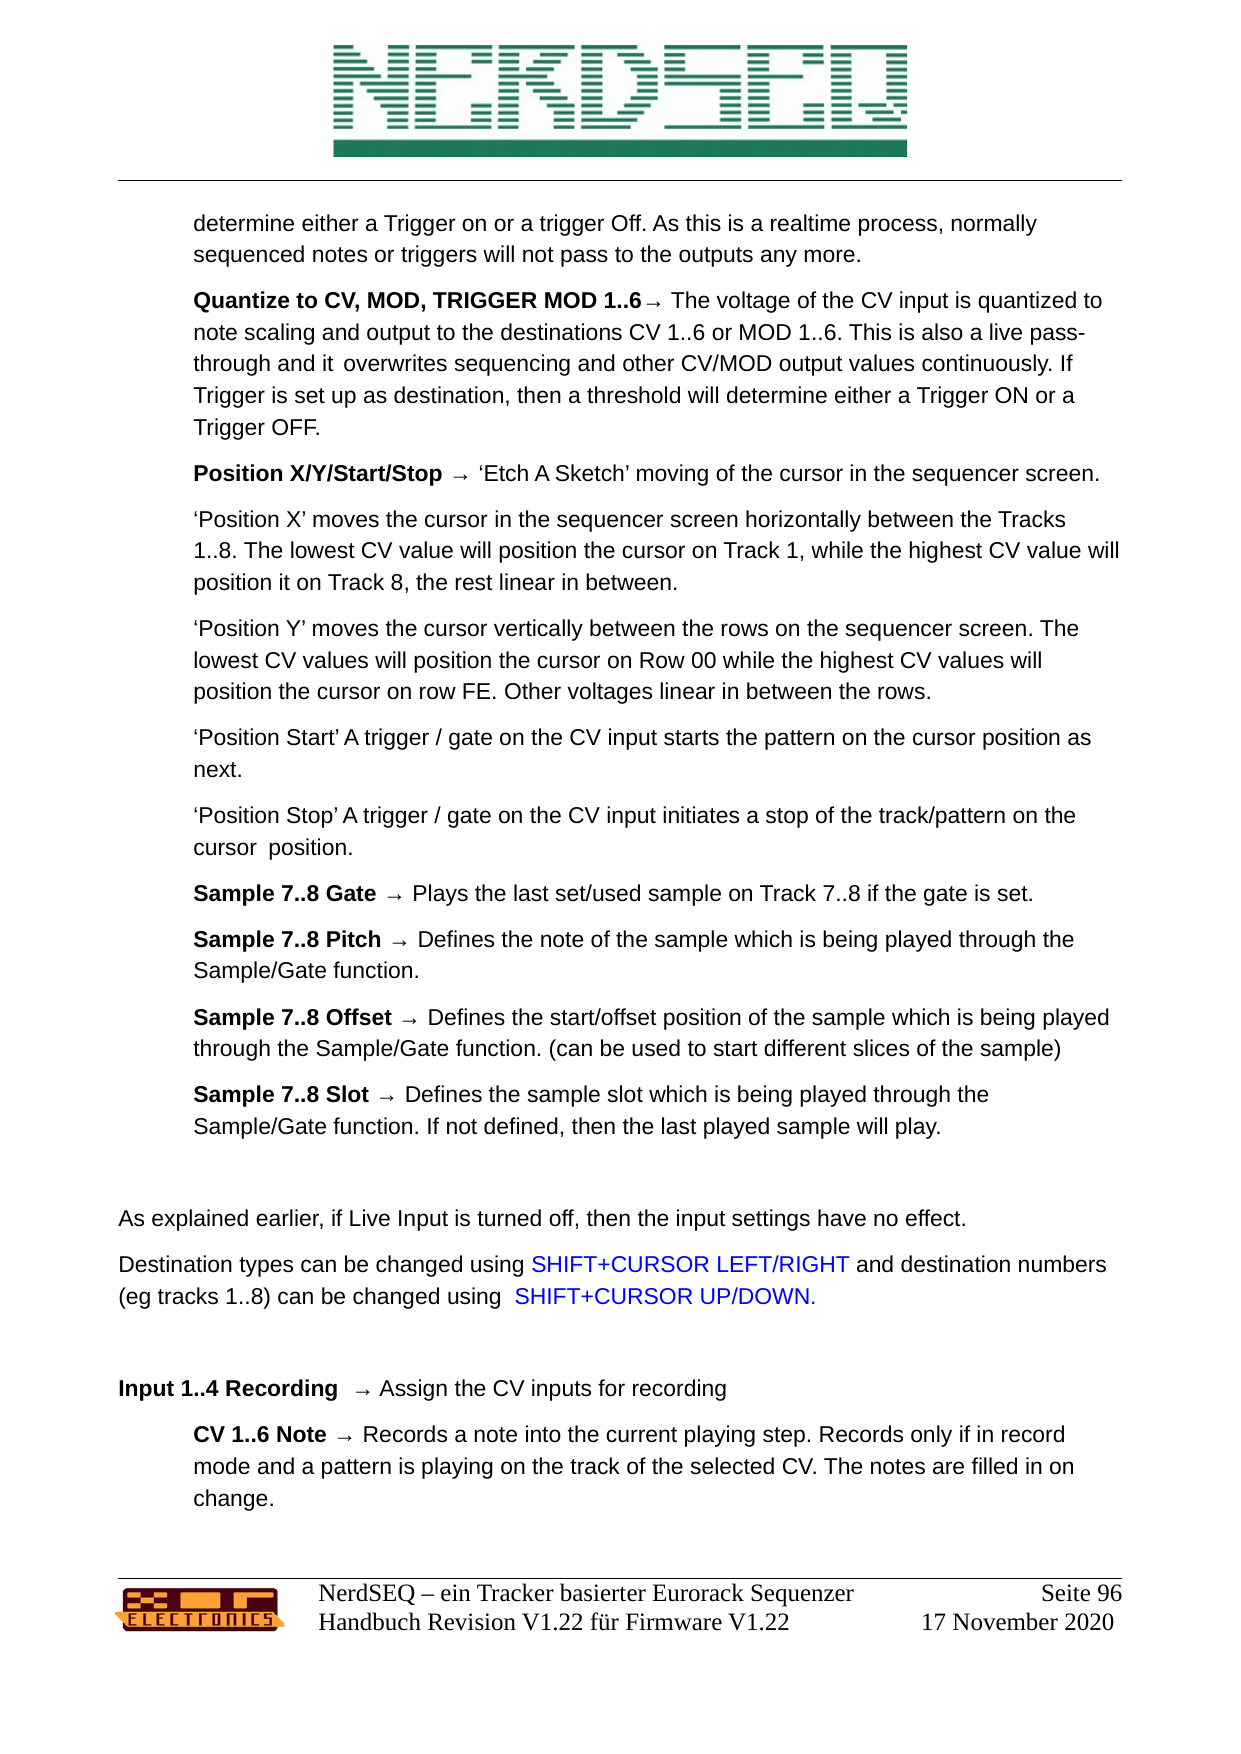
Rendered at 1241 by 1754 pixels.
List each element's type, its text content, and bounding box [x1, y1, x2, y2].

text ‘Position Start’ A trigger / gate on the CV input starts the pattern on the cursor position as next. [118, 724, 1122, 782]
text As explained earlier, if Live Input is turned off, then the input settings have no effect. [118, 1205, 1122, 1232]
text Sample 7..8 Slot → Defines the sample slot which is being played through the Sample/Gate function. If not defined, then the last played sample will play. [118, 1081, 1122, 1139]
text ‘Position Stop’ A trigger / gate on the CV input initiates a stop of the track/pattern on the cursor position. [118, 802, 1122, 860]
text Sample 7..8 Offset → Defines the start/offset position of the sample which is being played through the Sample/Gate function. (can be used to start different slices of the sample) [193, 1004, 1122, 1062]
text ‘Position Y’ moves the cursor vertically between the rows on the sequencer screen. The lowest CV values will position the cursor on Row 00 while the highest CV values will position the cursor on row FE. Other voltages linear in between the rows. [118, 615, 1122, 704]
text Quantize to CV, MOD, TRIGGER MOD 1..6→ The voltage of the CV input is quantized to note scaling and output to the destinations CV 1..6 or MOD 1..6. This is also a live pass- through and it overwrites sequencing and other CV/MOD output values continuously. If Trigger is set up as destination, then a threshold will determine either a Trigger ON or a Trigger OFF. [118, 287, 1122, 440]
text ‘Position X’ moves the cursor in the sequencer screen horizontally between the Tracks 1..8. The lowest CV value will position the cursor on Track 1, while the highest CV value will position it on Track 8, the rest linear in between. [118, 506, 1122, 595]
picture [333, 45, 908, 157]
text CV 1..6 Note → Records a note into the current playing step. Records only if in record mode and a pattern is playing on the track of the selected CV. The notes are filled in on change. [118, 1421, 1122, 1511]
text Position X/Y/Start/Stop → ‘Etch A Sketch’ moving of the cursor in the sequencer screen. [118, 460, 1122, 486]
text Sample 7..8 Gate → Plays the last set/used sample on Track 7..8 if the gate is set. [118, 880, 1122, 906]
text Sample 7..8 Pitch → Defines the note of the sample which is being played through the Sample/Gate function. [118, 926, 1122, 984]
text Input 1..4 Recording → Assign the CV inputs for recording [118, 1375, 1122, 1402]
text determine either a Trigger on or a trigger Off. As this is a realtime process, normally sequenced notes or triggers will not pass to the outputs any more. [118, 209, 1122, 267]
picture [115, 1584, 285, 1634]
text Destination types can be changed using SHIFT+CURSOR LEFT/RIGHT and destination numbers (eg tracks 1..8) can be changed using SHIFT+CURSOR UP/DOWN. [118, 1251, 1122, 1309]
